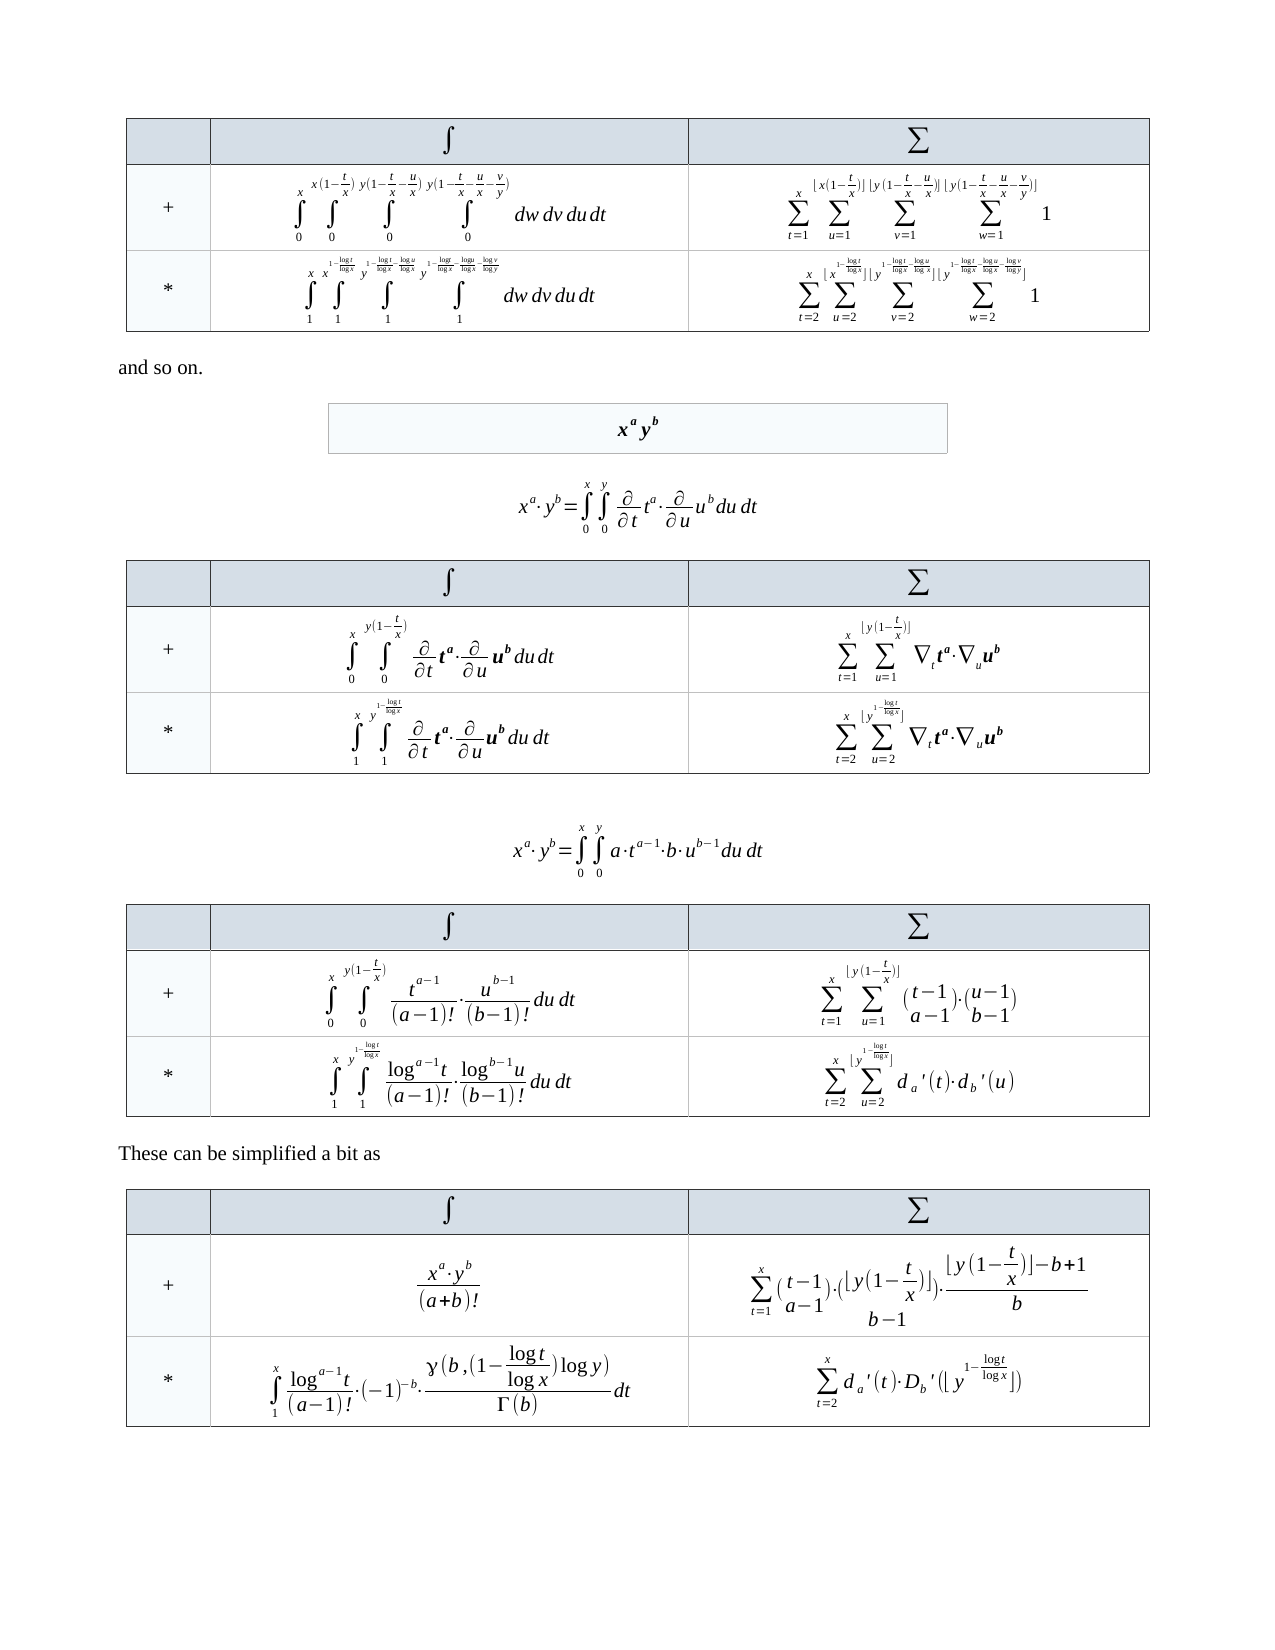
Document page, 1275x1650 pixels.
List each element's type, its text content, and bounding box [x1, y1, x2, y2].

table_header [127, 119, 210, 164]
table_cell [211, 165, 688, 250]
table_cell [211, 1037, 688, 1116]
table_cell [211, 1235, 688, 1336]
table_cell + [127, 607, 210, 692]
table_header [689, 1190, 1149, 1234]
table_cell [211, 607, 688, 692]
table_cell [689, 1337, 1149, 1426]
table_cell [211, 251, 688, 331]
table_cell [689, 165, 1149, 250]
table_cell * [127, 693, 210, 773]
table_header [127, 561, 210, 606]
table_cell [211, 693, 688, 773]
table_cell [689, 251, 1149, 331]
table_cell * [127, 251, 210, 331]
table_header [211, 905, 688, 949]
table_cell [689, 1037, 1149, 1116]
table_cell [211, 1337, 688, 1426]
table_header [211, 561, 688, 606]
text and so on. [118, 355, 1157, 379]
text These can be simplified a bit as [118, 1141, 1157, 1165]
table_cell + [127, 165, 210, 250]
table_header [689, 561, 1149, 606]
table_cell * [127, 1037, 210, 1116]
table_cell [211, 951, 688, 1036]
table_cell + [127, 1235, 210, 1336]
table_header [689, 119, 1149, 164]
table_cell [689, 1235, 1149, 1336]
table_header [211, 1190, 688, 1234]
table_header [127, 905, 210, 949]
table_cell [689, 951, 1149, 1036]
table_cell * [127, 1337, 210, 1426]
table_header [127, 1190, 210, 1234]
table_header [689, 905, 1149, 949]
table_cell + [127, 951, 210, 1036]
table_header [211, 119, 688, 164]
table_cell [689, 693, 1149, 773]
table_cell [689, 607, 1149, 692]
